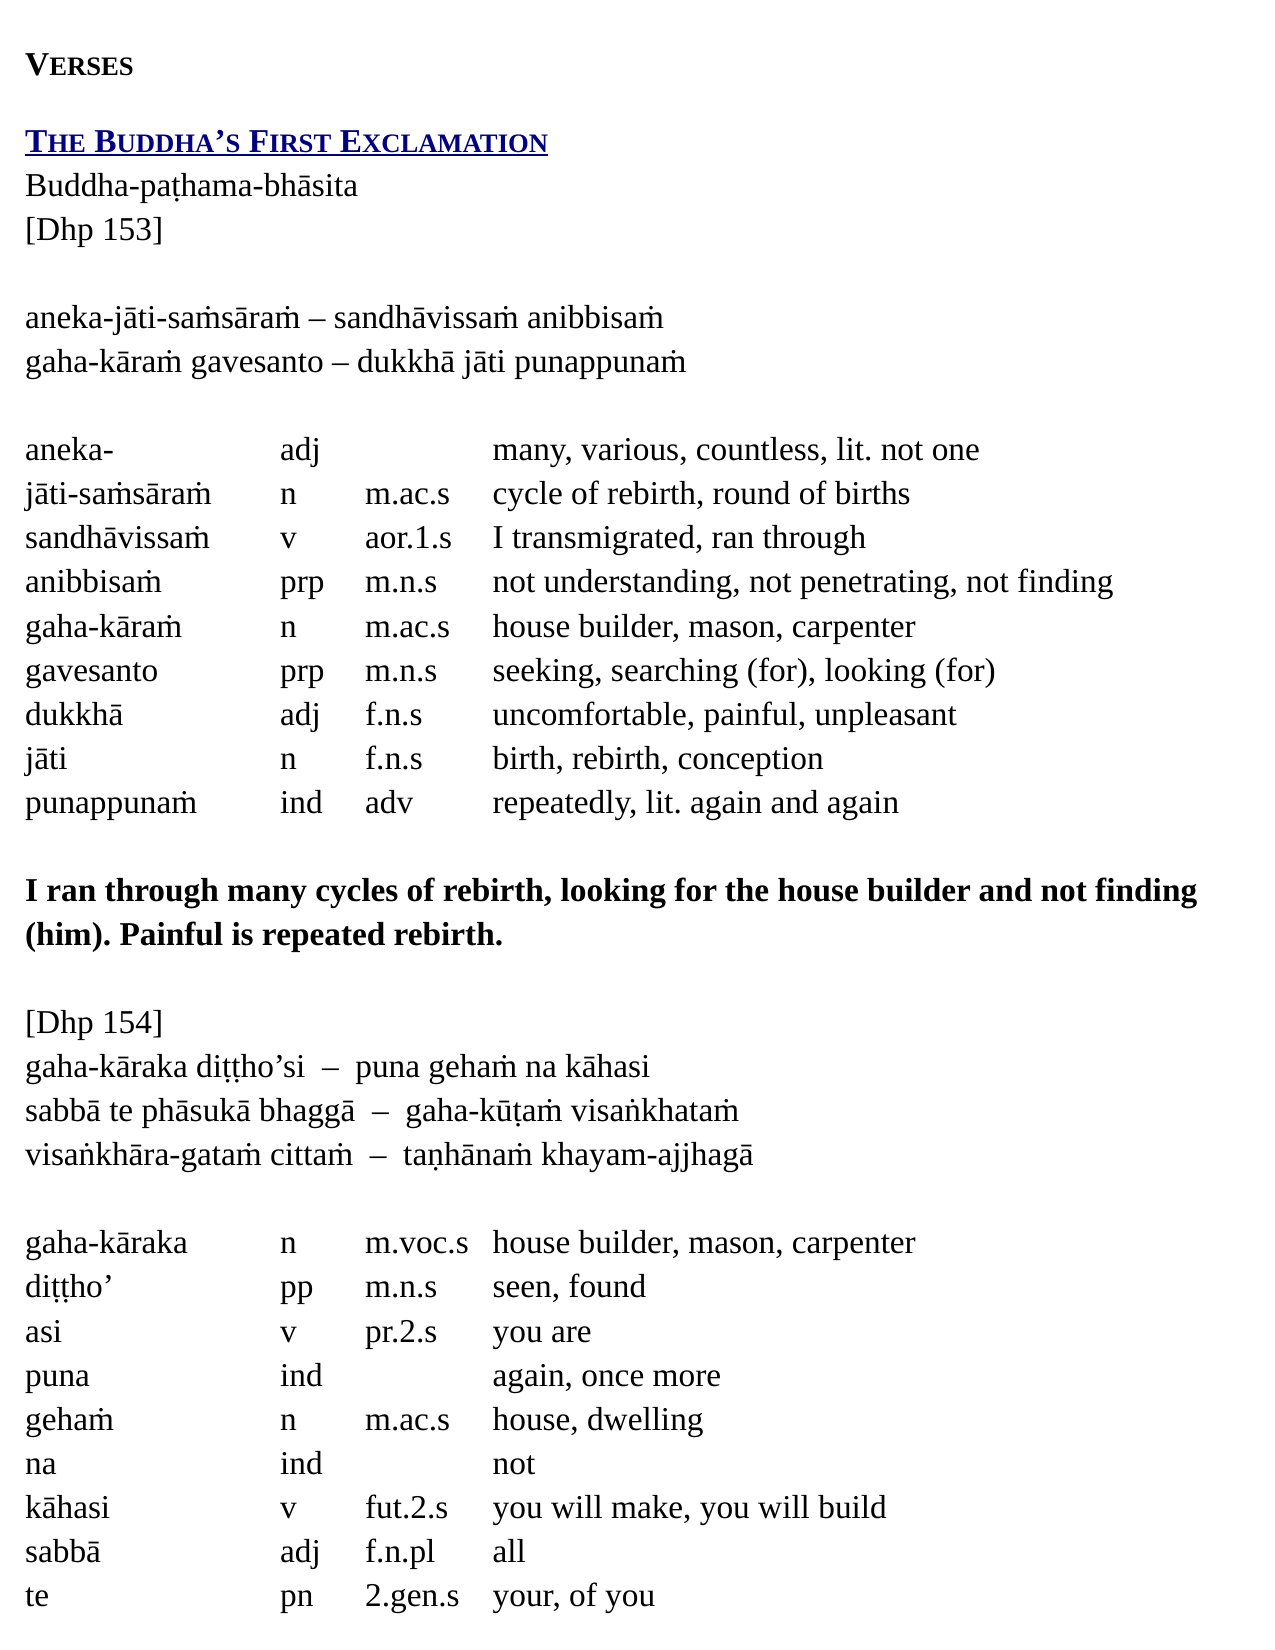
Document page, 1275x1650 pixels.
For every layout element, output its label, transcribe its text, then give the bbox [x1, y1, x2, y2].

text anibbisaṁ prp m.n.s not understanding, not penetrating, not finding [25, 562, 1253, 600]
text [Dhp 154] [25, 1002, 1253, 1041]
subtitle Verses [25, 44, 1253, 82]
text gehaṁ n m.ac.s house, dwelling [25, 1399, 1253, 1437]
text diṭṭho’ pp m.n.s seen, found [25, 1267, 1253, 1305]
text aneka-jāti-saṁsāraṁ – sandhāvissaṁ anibbisaṁ [25, 297, 1253, 336]
text I ran through many cycles of rebirth, looking for the house builder and not finding (him). Painful is repeated rebirth. [25, 870, 1253, 953]
text gavesanto prp m.n.s seeking, searching (for), looking (for) [25, 650, 1253, 688]
text punappunaṁ ind adv repeatedly, lit. again and again [25, 782, 1253, 820]
text te pn 2.gen.s your, of you [25, 1575, 1253, 1613]
text asi v pr.2.s you are [25, 1311, 1253, 1349]
text na ind not [25, 1443, 1253, 1481]
text gaha-kāraka n m.voc.s house builder, mason, carpenter [25, 1223, 1253, 1261]
text sandhāvissaṁ v aor.1.s I transmigrated, ran through [25, 518, 1253, 556]
text gaha-kāraka diṭṭho’si – puna gehaṁ na kāhasi [25, 1046, 1253, 1085]
text jāti-saṁsāraṁ n m.ac.s cycle of rebirth, round of births [25, 474, 1253, 512]
text jāti n f.n.s birth, rebirth, conception [25, 738, 1253, 776]
subtitle The Buddha’s First Exclamation [25, 121, 1253, 159]
text sabbā adj f.n.pl all [25, 1531, 1253, 1569]
text gaha-kāraṁ n m.ac.s house builder, mason, carpenter [25, 606, 1253, 644]
text gaha-kāraṁ gavesanto – dukkhā jāti punappunaṁ [25, 341, 1253, 380]
text puna ind again, once more [25, 1355, 1253, 1393]
text kāhasi v fut.2.s you will make, you will build [25, 1487, 1253, 1525]
text visaṅkhāra-gataṁ cittaṁ – taṇhānaṁ khayam-ajjhagā [25, 1134, 1253, 1173]
text Buddha-paṭhama-bhāsita [25, 165, 1253, 203]
text aneka- adj many, various, countless, lit. not one [25, 429, 1253, 468]
text [Dhp 153] [25, 209, 1253, 248]
text sabbā te phāsukā bhaggā – gaha-kūṭaṁ visaṅkhataṁ [25, 1091, 1253, 1129]
text dukkhā adj f.n.s uncomfortable, painful, unpleasant [25, 694, 1253, 732]
